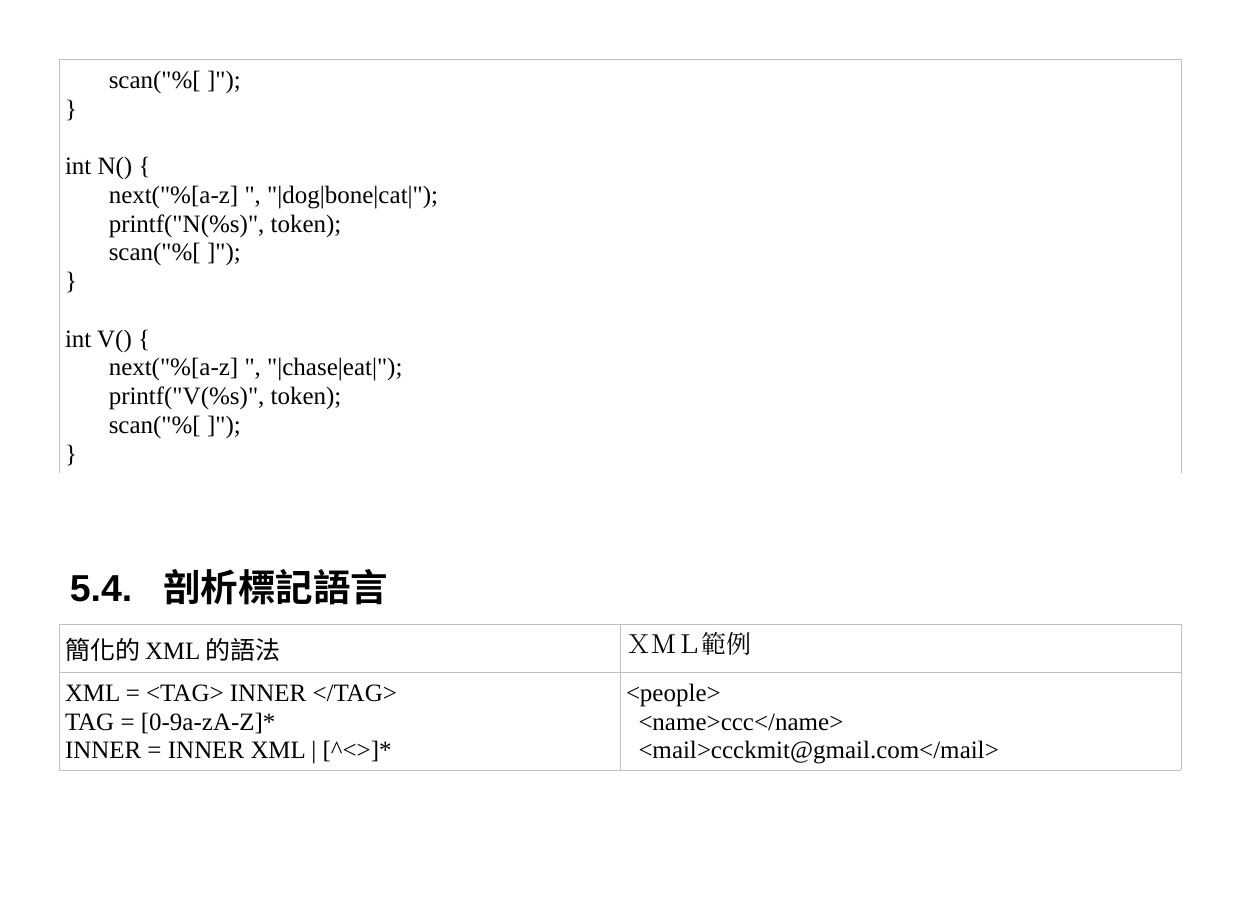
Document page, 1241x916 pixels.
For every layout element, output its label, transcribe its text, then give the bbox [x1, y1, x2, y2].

table_header 簡化的XML 的語法 [60, 625, 620, 672]
table_cell XML = <TAG> INNER </TAG> TAG = [0-9a-zA-Z]* INNER = INNER XML | [^<>]* [60, 673, 620, 770]
table_header ＸＭＬ範例 [621, 625, 1181, 672]
table_cell <people> <name>ccc</name> <mail>ccckmit@gmail.com</mail> [621, 673, 1181, 770]
subtitle 剖析標記語言 [59, 558, 1181, 612]
table_header scan("%[ ]"); } int N() { next("%[a-z] ", "|dog|bone|cat|"); printf("N(%s)", token); scan("%[ ]"); } int V() { next("%[a-z] ", "|chase|eat|"); printf("V(%s)", token); scan("%[ ]"); } [60, 60, 1181, 473]
